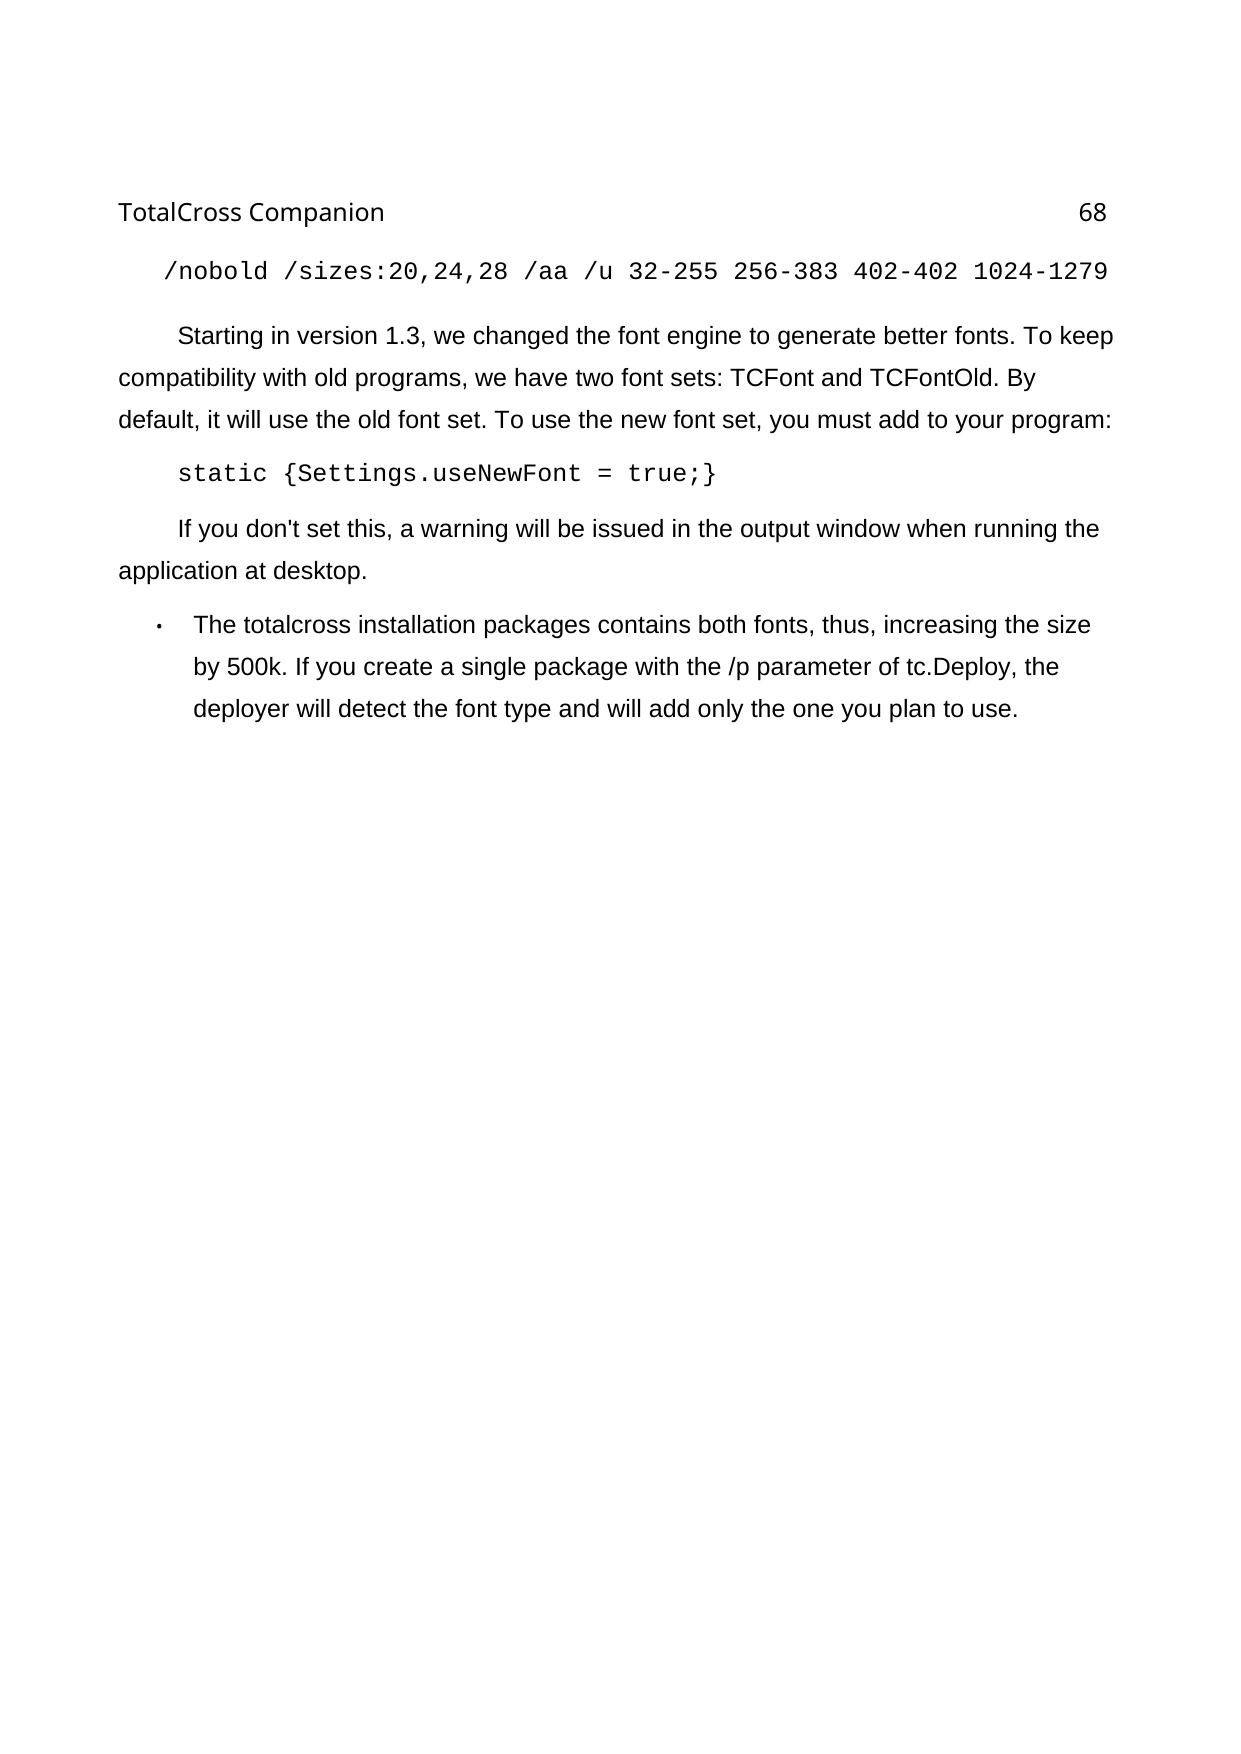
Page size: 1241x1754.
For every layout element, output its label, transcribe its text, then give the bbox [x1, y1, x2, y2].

text Starting in version 1.3, we changed the font engine to generate better fonts. To keep compatibility with old programs, we have two font sets: TCFont and TCFontOld. By default, it will use the old font set. To use the new font set, you must add to your program: [118, 322, 1122, 434]
list The totalcross installation packages contains both fonts, thus, increasing the size by 500k. If you create a single package with the /p parameter of tc.Deploy, the deployer will detect the font type and will add only the one you plan to use. [156, 611, 1122, 723]
text /nobold /sizes:20,24,28 /aa /u 32-255 256-383 402-402 1024-1279 [118, 258, 1122, 287]
text If you don't set this, a warning will be issued in the output window when running the application at desktop. [118, 515, 1122, 585]
text static {Settings.useNewFont = true;} [118, 460, 1122, 489]
